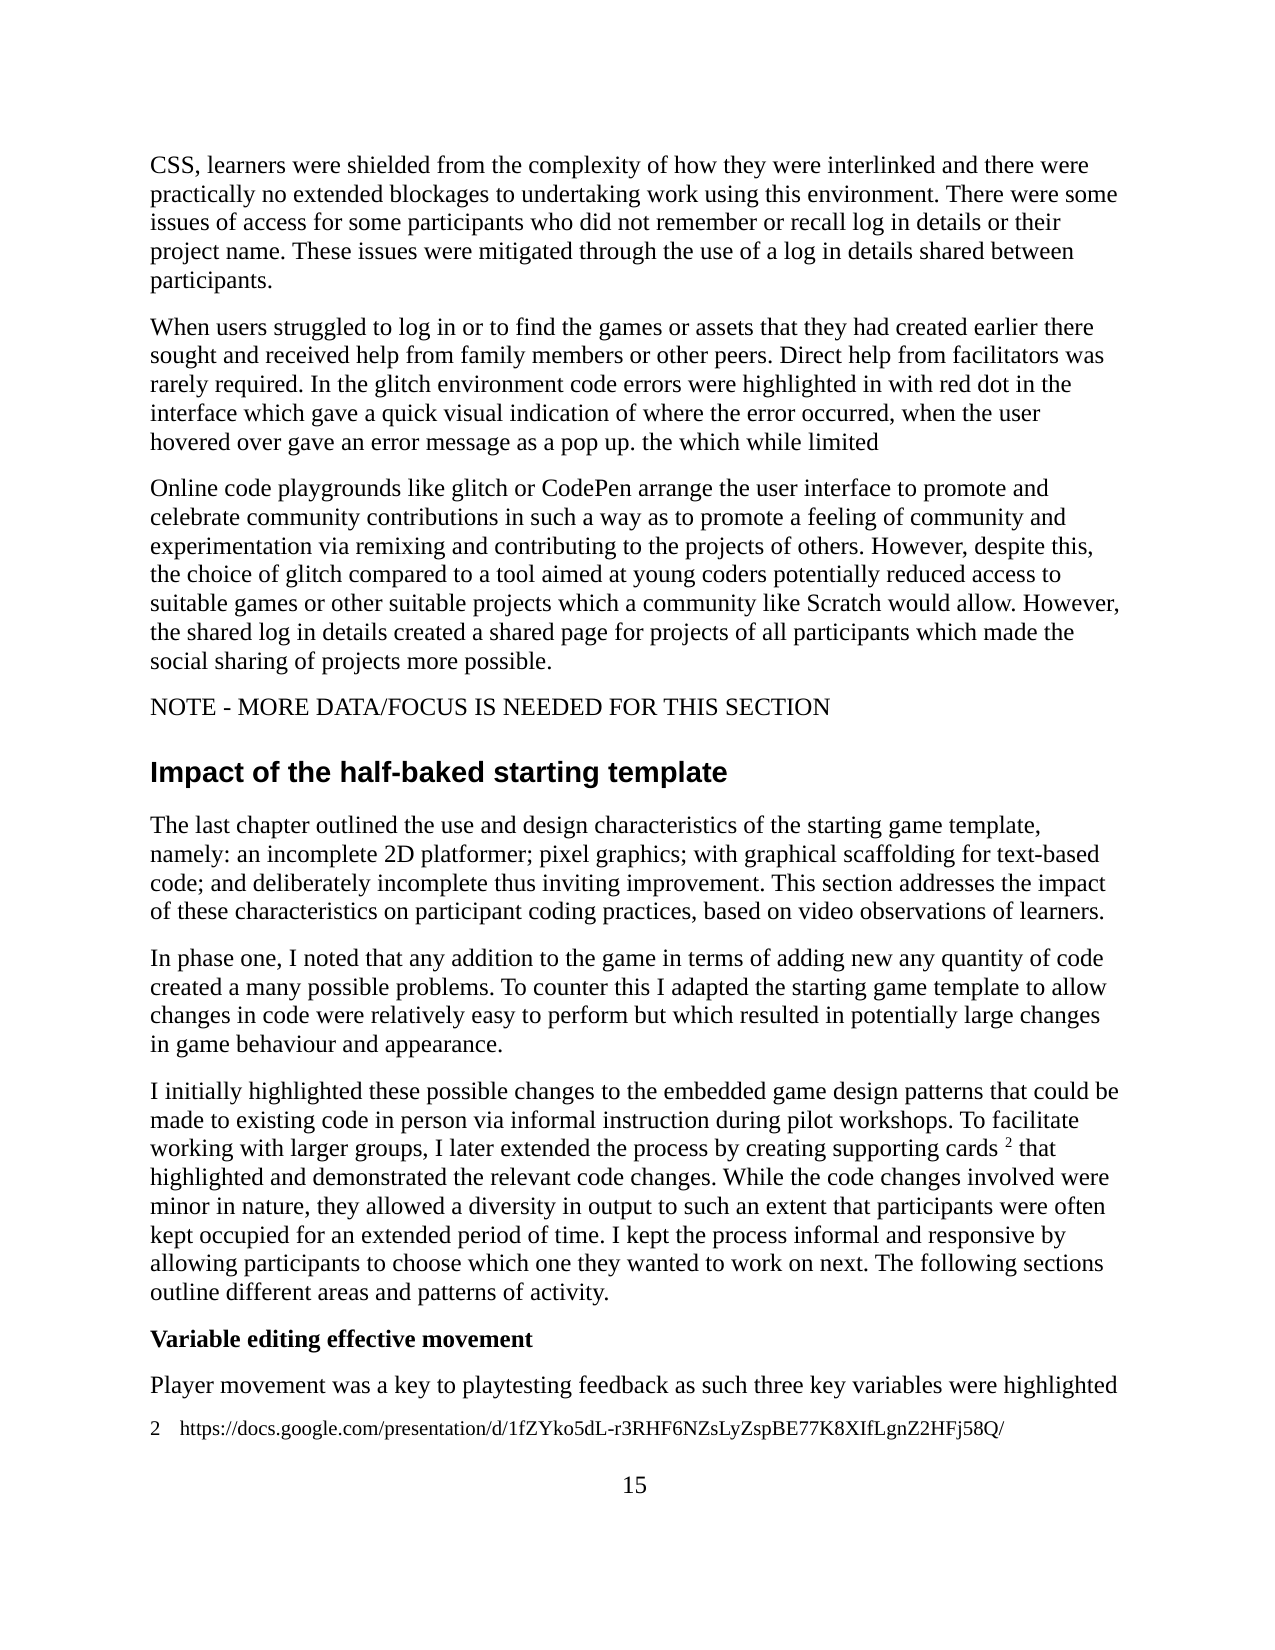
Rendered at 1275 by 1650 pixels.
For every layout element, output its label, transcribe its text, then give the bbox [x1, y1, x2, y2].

text https://docs.google.com/presentation/d/1fZYko5dL-r3RHF6NZsLyZspBE77K8XIfLgnZ2HFj58Q/ [150, 1416, 1125, 1440]
subtitle Impact of the half-baked starting template [150, 755, 1125, 789]
text Variable editing effective movement [150, 1324, 1125, 1353]
text In phase one, I noted that any addition to the game in terms of adding new any quantity of code created a many possible problems. To counter this I adapted the starting game template to allow changes in code were relatively easy to perform but which resulted in potentially large changes in game behaviour and appearance. [150, 943, 1125, 1058]
text I initially highlighted these possible changes to the embedded game design patterns that could be made to existing code in person via informal instruction during pilot workshops. To facilitate working with larger groups, I later extended the process by creating supporting cards that highlighted and demonstrated the relevant code changes. While the code changes involved were minor in nature, they allowed a diversity in output to such an extent that participants were often kept occupied for an extended period of time. I kept the process informal and responsive by allowing participants to choose which one they wanted to work on next. The following sections outline different areas and patterns of activity. [150, 1076, 1125, 1306]
text Online code playgrounds like glitch or CodePen arrange the user interface to promote and celebrate community contributions in such a way as to promote a feeling of community and experimentation via remixing and contributing to the projects of others. However, despite this, the choice of glitch compared to a tool aimed at young coders potentially reduced access to suitable games or other suitable projects which a community like Scratch would allow. However, the shared log in details created a shared page for projects of all participants which made the social sharing of projects more possible. [150, 473, 1125, 674]
text When users struggled to log in or to find the games or assets that they had created earlier there sought and received help from family members or other peers. Direct help from facilitators was rarely required. In the glitch environment code errors were highlighted in with red dot in the interface which gave a quick visual indication of where the error occurred, when the user hovered over gave an error message as a pop up. the which while limited [150, 312, 1125, 455]
text Player movement was a key to playtesting feedback as such three key variables were highlighted [150, 1371, 1125, 1399]
text The last chapter outlined the use and design characteristics of the starting game template, namely: an incomplete 2D platformer; pixel graphics; with graphical scaffolding for text-based code; and deliberately incomplete thus inviting improvement. This section addresses the impact of these characteristics on participant coding practices, based on video observations of learners. [150, 810, 1125, 925]
text CSS, learners were shielded from the complexity of how they were interlinked and there were practically no extended blockages to undertaking work using this environment. There were some issues of access for some participants who did not remember or recall log in details or their project name. These issues were mitigated through the use of a log in details shared between participants. [150, 150, 1125, 294]
text NOTE - MORE DATA/FOCUS IS NEEDED FOR THIS SECTION [150, 692, 1125, 721]
